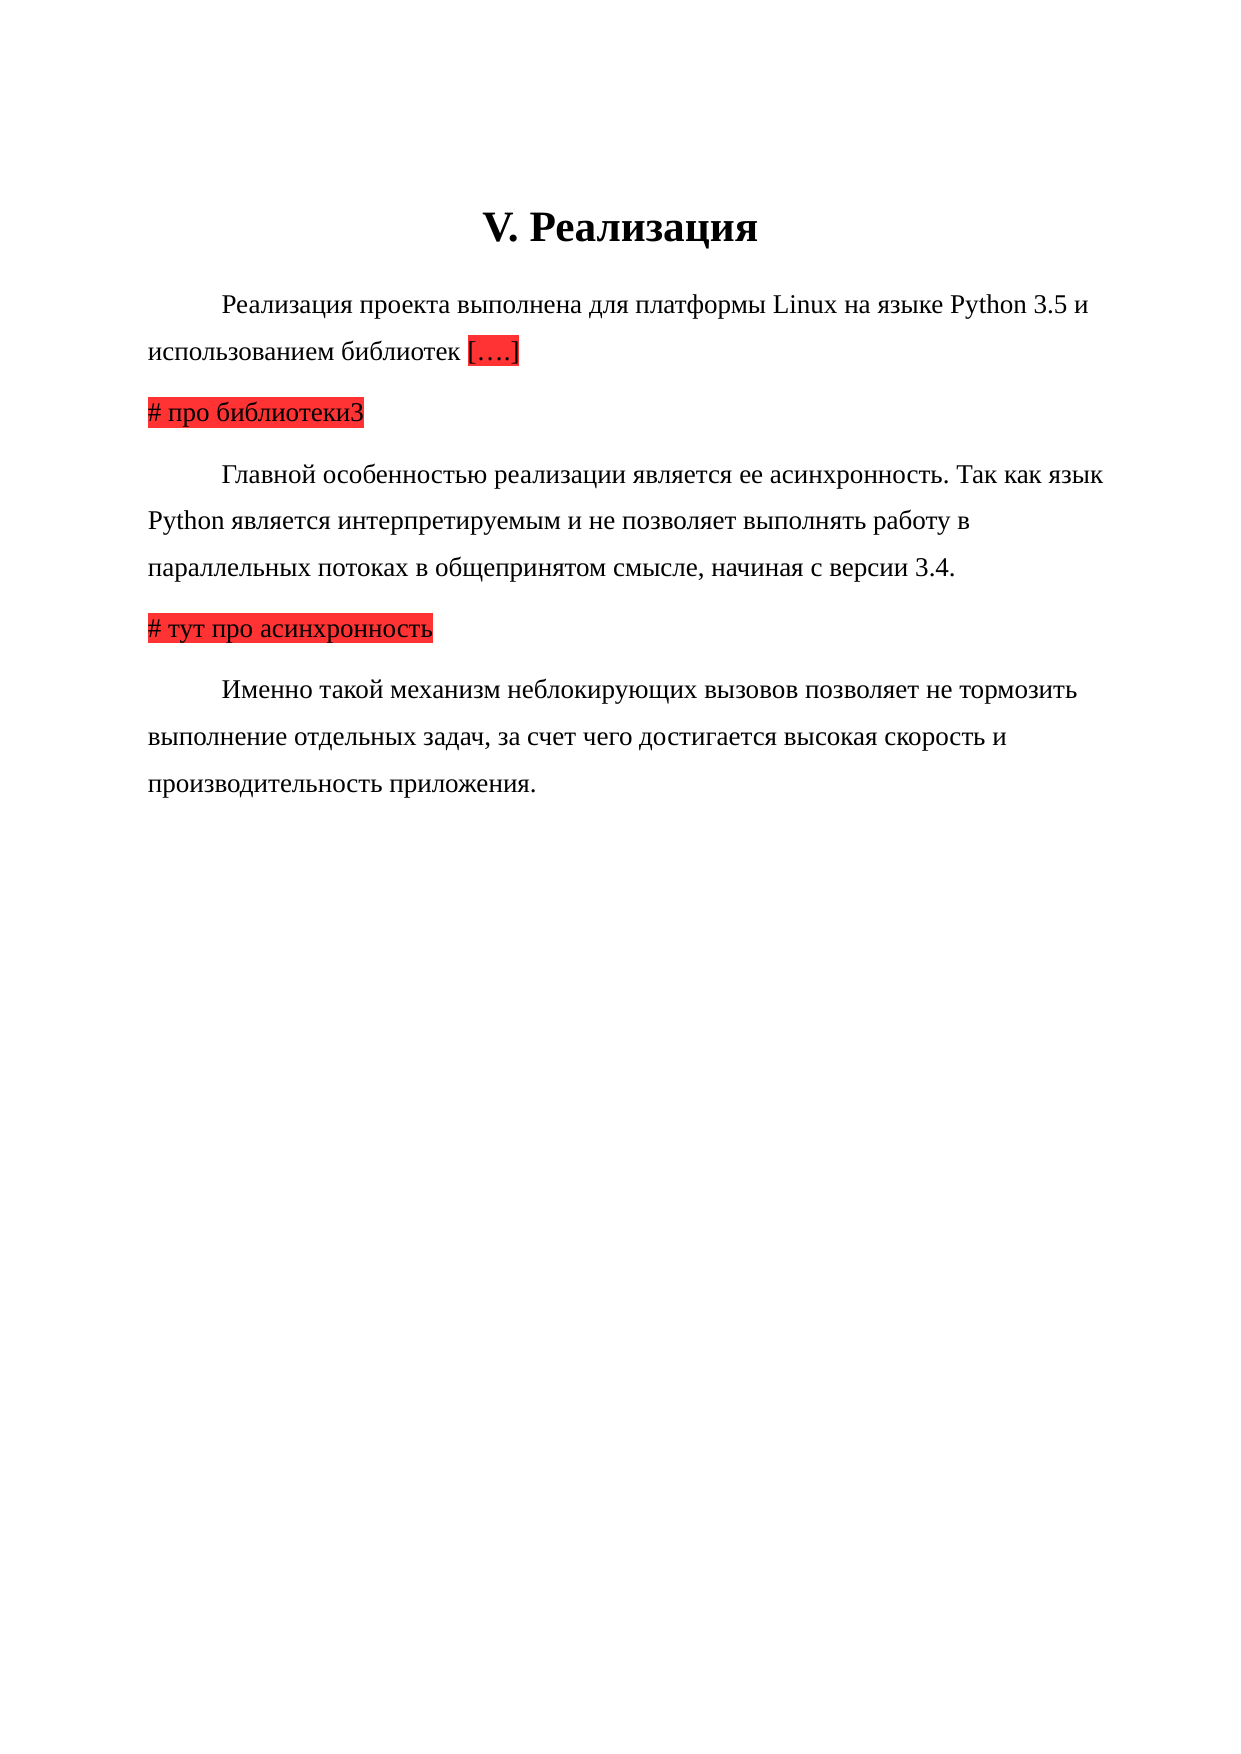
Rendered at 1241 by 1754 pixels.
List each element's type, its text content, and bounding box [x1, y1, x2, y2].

subtitle Реализация [118, 201, 1122, 251]
text Реализация проекта выполнена для платформы Linux на языке Python 3.5 и использованием библиотек [….] [148, 289, 1122, 366]
text Именно такой механизм неблокирующих вызовов позволяет не тормозить выполнение отдельных задач, за счет чего достигается высокая скорость и производительность приложения. [148, 674, 1122, 798]
text # тут про асинхронность [148, 612, 1122, 643]
text # про библиотеки3 [148, 397, 1122, 428]
text Главной особенностью реализации является ее асинхронность. Так как язык Python является интерпретируемым и не позволяет выполнять работу в параллельных потоках в общепринятом смысле, начиная с версии 3.4. [148, 458, 1122, 582]
